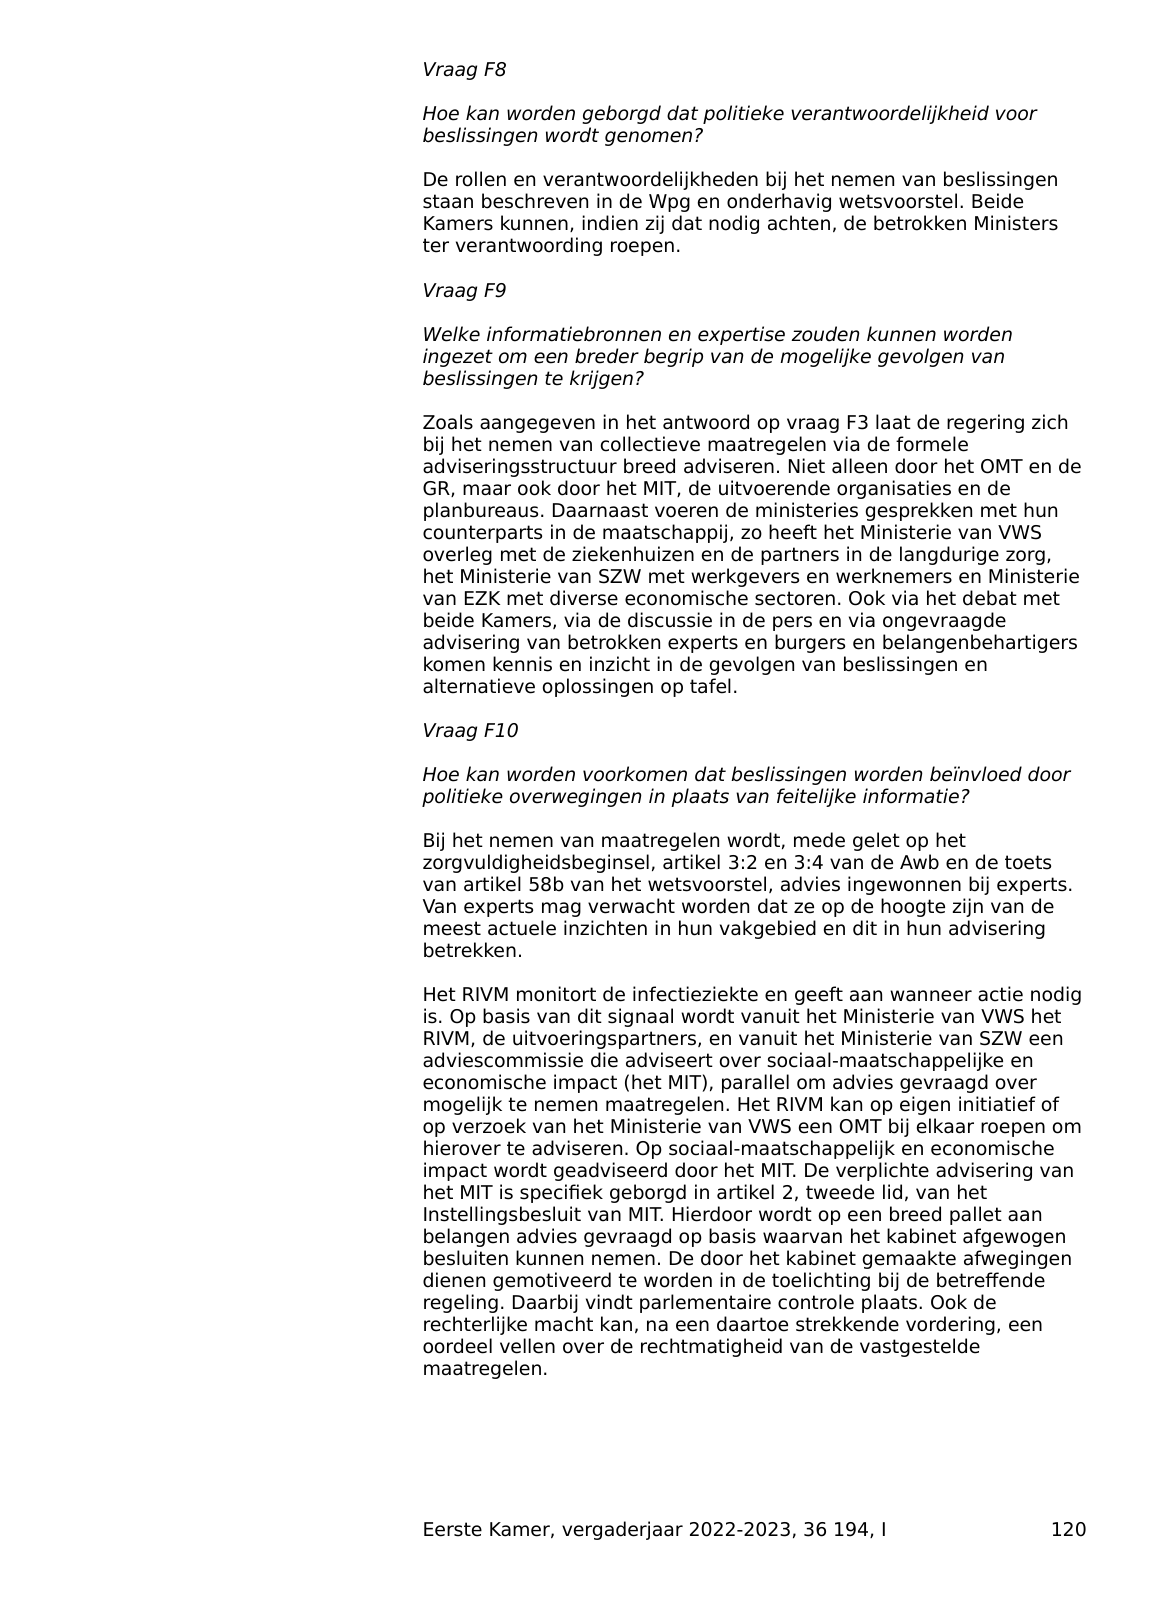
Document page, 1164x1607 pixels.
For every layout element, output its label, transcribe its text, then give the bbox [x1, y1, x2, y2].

text Hoe kan worden voorkomen dat beslissingen worden beïnvloed door politieke overwegingen in plaats van feitelijke informatie? [422, 764, 1087, 808]
text De rollen en verantwoordelijkheden bij het nemen van beslissingen staan beschreven in de Wpg en onderhavig wetsvoorstel. Beide Kamers kunnen, indien zij dat nodig achten, de betrokken Ministers ter verantwoording roepen. [422, 169, 1087, 257]
subtitle Vraag F9 [422, 279, 1087, 301]
text Welke informatiebronnen en expertise zouden kunnen worden ingezet om een breder begrip van de mogelijke gevolgen van beslissingen te krijgen? [422, 324, 1087, 389]
subtitle Vraag F8 [422, 59, 1087, 81]
subtitle Vraag F10 [422, 720, 1087, 742]
text Hoe kan worden geborgd dat politieke verantwoordelijkheid voor beslissingen wordt genomen? [422, 103, 1087, 147]
text Zoals aangegeven in het antwoord op vraag F3 laat de regering zich bij het nemen van collectieve maatregelen via de formele adviseringsstructuur breed adviseren. Niet alleen door het OMT en de GR, maar ook door het MIT, de uitvoerende organisaties en de planbureaus. Daarnaast voeren de ministeries gesprekken met hun counterparts in de maatschappij, zo heeft het Ministerie van VWS overleg met de ziekenhuizen en de partners in de langdurige zorg, het Ministerie van SZW met werkgevers en werknemers en Ministerie van EZK met diverse economische sectoren. Ook via het debat met beide Kamers, via de discussie in de pers en via ongevraagde advisering van betrokken experts en burgers en belangenbehartigers komen kennis en inzicht in de gevolgen van beslissingen en alternatieve oplossingen op tafel. [422, 412, 1087, 697]
text Bij het nemen van maatregelen wordt, mede gelet op het zorgvuldigheidsbeginsel, artikel 3:2 en 3:4 van de Awb en de toets van artikel 58b van het wetsvoorstel, advies ingewonnen bij experts. Van experts mag verwacht worden dat ze op de hoogte zijn van de meest actuele inzichten in hun vakgebied en dit in hun advisering betrekken. [422, 830, 1087, 962]
text Het RIVM monitort de infectieziekte en geeft aan wanneer actie nodig is. Op basis van dit signaal wordt vanuit het Ministerie van VWS het RIVM, de uitvoeringspartners, en vanuit het Ministerie van SZW een adviescommissie die adviseert over sociaal-maatschappelijke en economische impact (het MIT), parallel om advies gevraagd over mogelijk te nemen maatregelen. Het RIVM kan op eigen initiatief of op verzoek van het Ministerie van VWS een OMT bij elkaar roepen om hierover te adviseren. Op sociaal-maatschappelijk en economische impact wordt geadviseerd door het MIT. De verplichte advisering van het MIT is specifiek geborgd in artikel 2, tweede lid, van het Instellingsbesluit van MIT. Hierdoor wordt op een breed pallet aan belangen advies gevraagd op basis waarvan het kabinet afgewogen besluiten kunnen nemen. De door het kabinet gemaakte afwegingen dienen gemotiveerd te worden in de toelichting bij de betreffende regeling. Daarbij vindt parlementaire controle plaats. Ook de rechterlijke macht kan, na een daartoe strekkende vordering, een oordeel vellen over de rechtmatigheid van de vastgestelde maatregelen. [422, 984, 1087, 1380]
